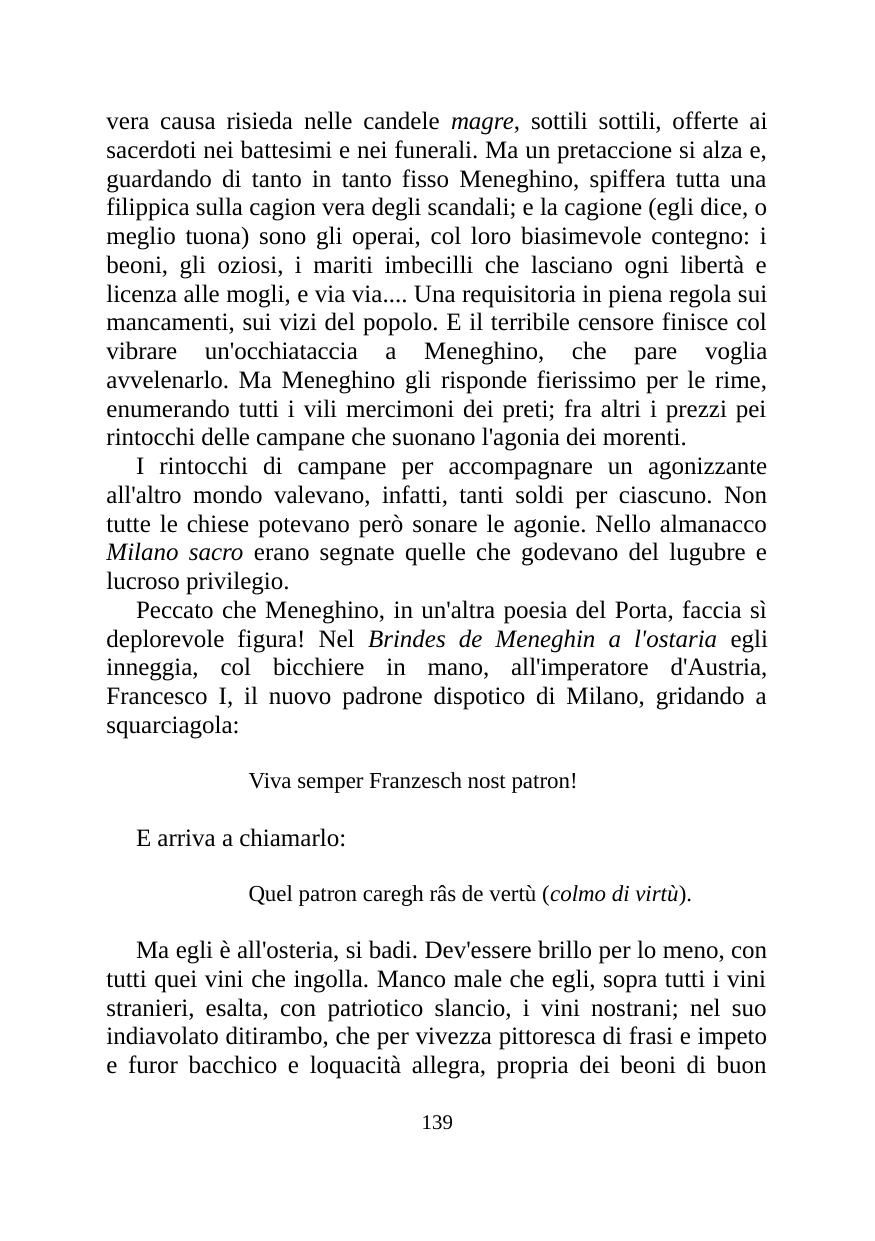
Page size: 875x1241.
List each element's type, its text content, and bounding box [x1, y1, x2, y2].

text Viva semper Franzesch nost patron! [219, 767, 768, 794]
text E arriva a chiamarlo: [106, 823, 768, 851]
text Ma egli è all'osteria, si badi. Dev'essere brillo per lo meno, con tutti quei vini che ingolla. Manco male che egli, sopra tutti i vini stranieri, esalta, con patriotico slancio, i vini nostrani; nel suo indiavolato ditirambo, che per vivezza pittoresca di frasi e impeto e furor bacchico e loquacità allegra, propria dei beoni di buon [106, 935, 768, 1079]
text Quel patron caregh râs de vertù (colmo di virtù). [219, 880, 768, 906]
text Peccato che Meneghino, in un'altra poesia del Porta, faccia sì deplorevole figura! Nel Brindes de Meneghin a l'ostaria egli inneggia, col bicchiere in mano, all'imperatore d'Austria, Francesco I, il nuovo padrone dispotico di Milano, gridando a squarciagola: [106, 595, 768, 739]
text vera causa risieda nelle candele magre, sottili sottili, offerte ai sacerdoti nei battesimi e nei funerali. Ma un pretaccione si alza e, guardando di tanto in tanto fisso Meneghino, spiffera tutta una filippica sulla cagion vera degli scandali; e la cagione (egli dice, o meglio tuona) sono gli operai, col loro biasimevole contegno: i beoni, gli oziosi, i mariti imbecilli che lasciano ogni libertà e licenza alle mogli, e via via.... Una requisitoria in piena regola sui mancamenti, sui vizi del popolo. E il terribile censore finisce col vibrare un'occhiataccia a Meneghino, che pare voglia avvelenarlo. Ma Meneghino gli risponde fierissimo per le rime, enumerando tutti i vili mercimoni dei preti; fra altri i prezzi pei rintocchi delle campane che suonano l'agonia dei morenti. [106, 106, 768, 451]
text I rintocchi di campane per accompagnare un agonizzante all'altro mondo valevano, infatti, tanti soldi per ciascuno. Non tutte le chiese potevano però sonare le agonie. Nello almanacco Milano sacro erano segnate quelle che godevano del lugubre e lucroso privilegio. [106, 451, 768, 595]
